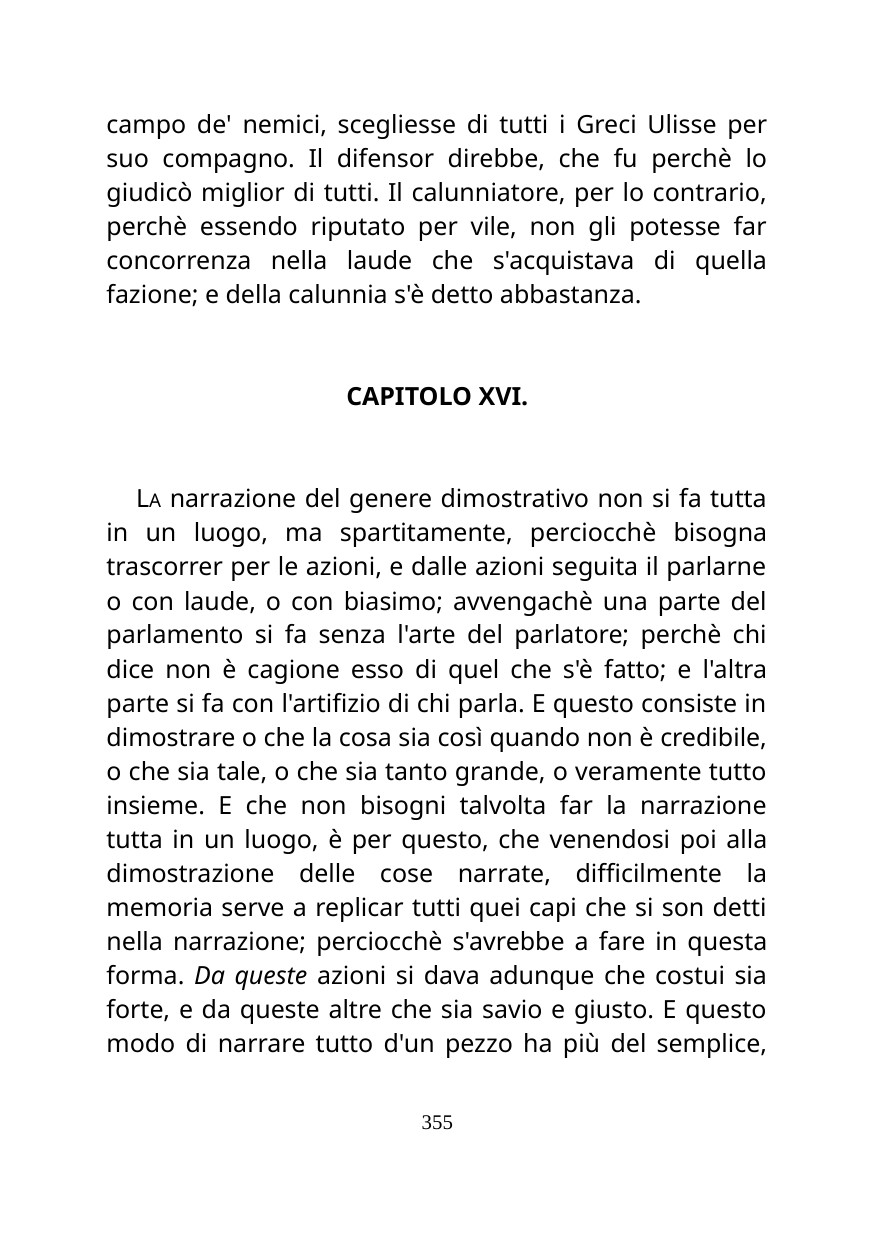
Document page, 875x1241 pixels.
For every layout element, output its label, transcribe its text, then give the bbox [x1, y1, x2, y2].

text LA narrazione del genere dimostrativo non si fa tutta in un luogo, ma spartitamente, perciocchè bisogna trascorrer per le azioni, e dalle azioni seguita il parlarne o con laude, o con biasimo; avvengachè una parte del parlamento si fa senza l'arte del parlatore; perchè chi dice non è cagione esso di quel che s'è fatto; e l'altra parte si fa con l'artifizio di chi parla. E questo consiste in dimostrare o che la cosa sia così quando non è credibile, o che sia tale, o che sia tanto grande, o veramente tutto insieme. E che non bisogni talvolta far la narrazione tutta in un luogo, è per questo, che venendosi poi alla dimostrazione delle cose narrate, difficilmente la memoria serve a replicar tutti quei capi che si son detti nella narrazione; perciocchè s'avrebbe a fare in questa forma. Da queste azioni si dava adunque che costui sia forte, e da queste altre che sia savio e giusto. E questo modo di narrare tutto d'un pezzo ha più del semplice, [106, 481, 768, 1060]
text CAPITOLO XVI. [106, 379, 768, 413]
text campo de' nemici, scegliesse di tutti i Greci Ulisse per suo compagno. Il difensor direbbe, che fu perchè lo giudicò miglior di tutti. Il calunniatore, per lo contrario, perchè essendo riputato per vile, non gli potesse far concorrenza nella laude che s'acquistava di quella fazione; e della calunnia s'è detto abbastanza. [106, 106, 768, 311]
